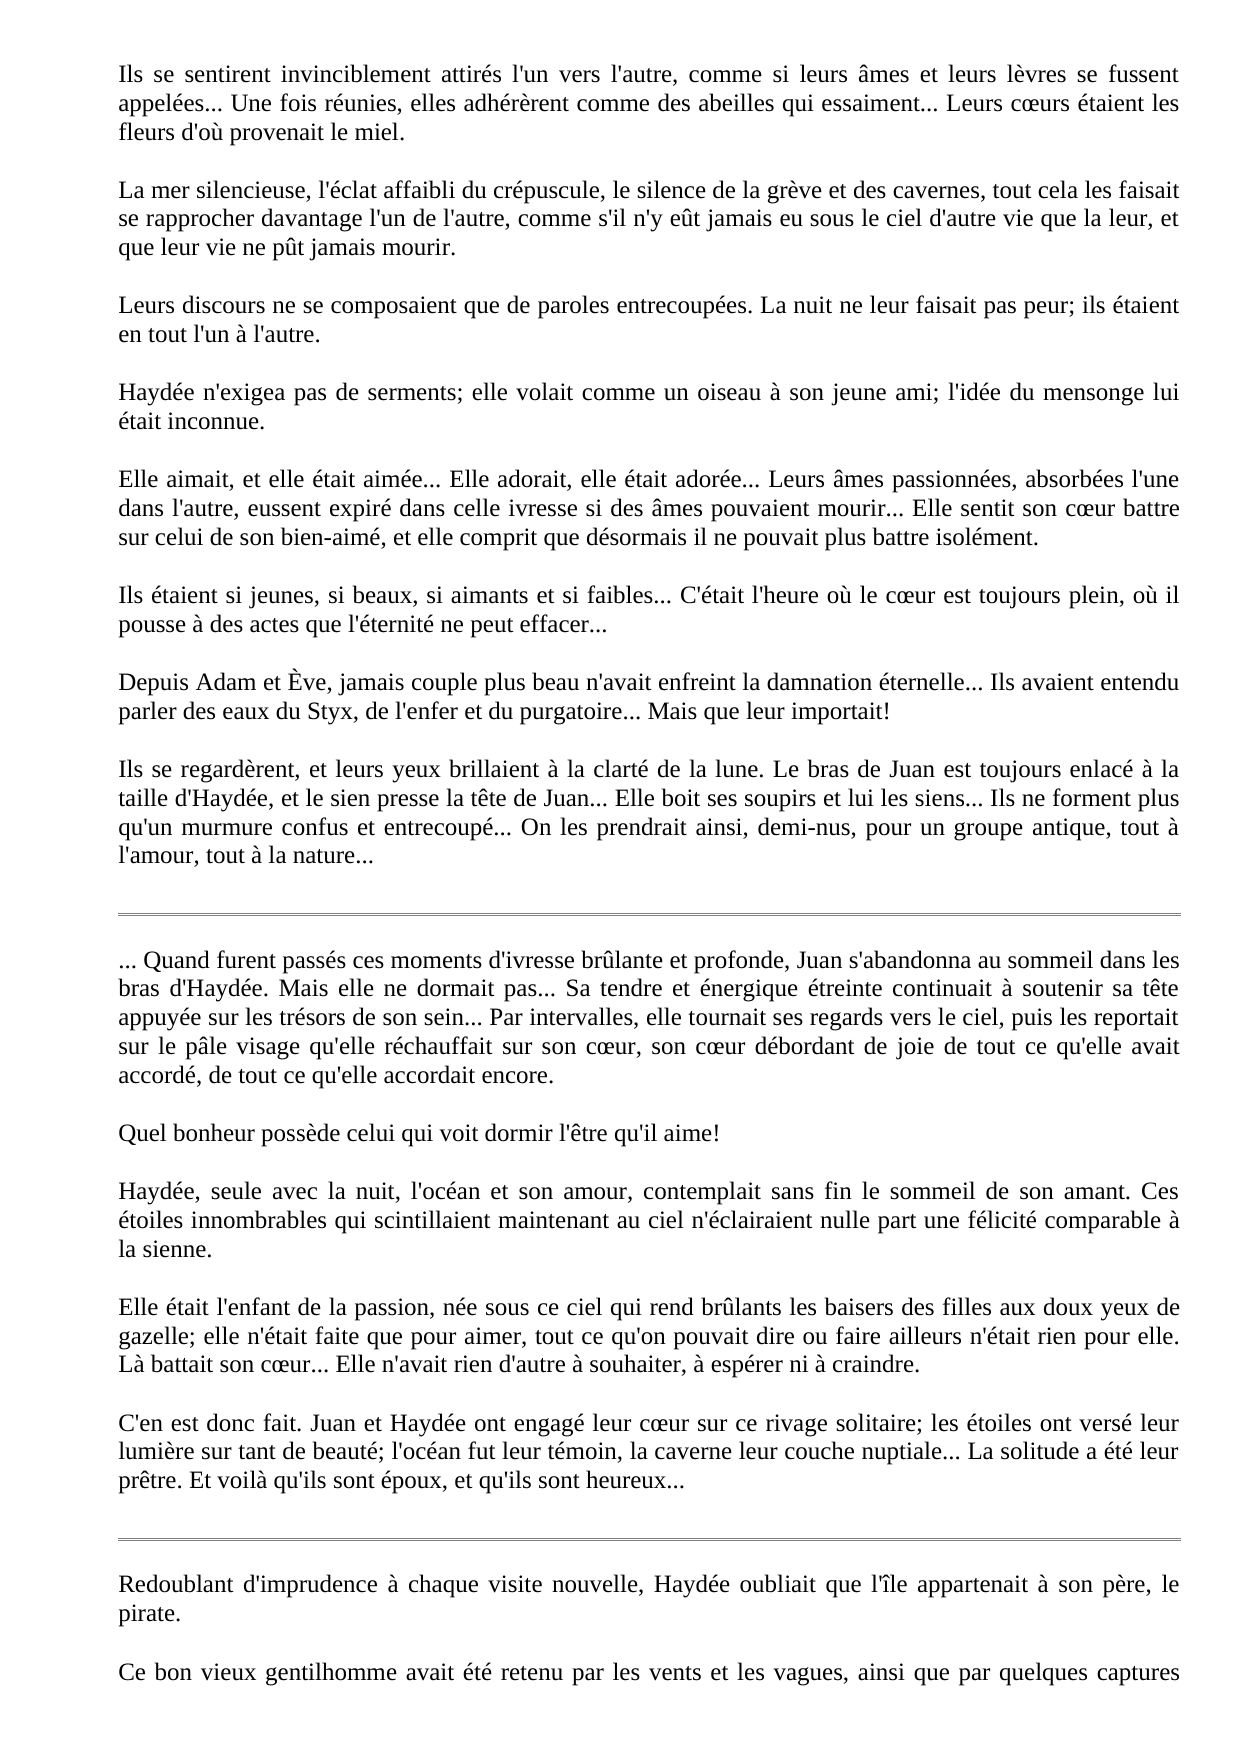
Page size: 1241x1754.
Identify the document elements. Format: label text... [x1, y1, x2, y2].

text Haydée n'exigea pas de serments; elle volait comme un oiseau à son jeune ami; l'idée du mensonge lui était inconnue. [118, 377, 1181, 435]
text Ce bon vieux gentilhomme avait été retenu par les vents et les vagues, ainsi que par quelques captures [118, 1657, 1181, 1685]
text Ils étaient si jeunes, si beaux, si aimants et si faibles... C'était l'heure où le cœur est toujours plein, où il pousse à des actes que l'éternité ne peut effacer... [118, 580, 1181, 638]
text Elle aimait, et elle était aimée... Elle adorait, elle était adorée... Leurs âmes passionnées, absorbées l'une dans l'autre, eussent expiré dans celle ivresse si des âmes pouvaient mourir... Elle sentit son cœur battre sur celui de son bien-aimé, et elle comprit que désormais il ne pouvait plus battre isolément. [118, 464, 1181, 551]
text ... Quand furent passés ces moments d'ivresse brûlante et profonde, Juan s'abandonna au sommeil dans les bras d'Haydée. Mais elle ne dormait pas... Sa tendre et énergique étreinte continuait à soutenir sa tête appuyée sur les trésors de son sein... Par intervalles, elle tournait ses regards vers le ciel, puis les reportait sur le pâle visage qu'elle réchauffait sur son cœur, son cœur débordant de joie de tout ce qu'elle avait accordé, de tout ce qu'elle accordait encore. [118, 945, 1181, 1088]
text Depuis Adam et Ève, jamais couple plus beau n'avait enfreint la damnation éternelle... Ils avaient entendu parler des eaux du Styx, de l'enfer et du purgatoire... Mais que leur importait! [118, 667, 1181, 725]
text C'en est donc fait. Juan et Haydée ont engagé leur cœur sur ce rivage solitaire; les étoiles ont versé leur lumière sur tant de beauté; l'océan fut leur témoin, la caverne leur couche nuptiale... La solitude a été leur prêtre. Et voilà qu'ils sont époux, et qu'ils sont heureux... [118, 1408, 1181, 1494]
text Redoublant d'imprudence à chaque visite nouvelle, Haydée oubliait que l'île appartenait à son père, le pirate. [118, 1569, 1181, 1627]
text Ils se regardèrent, et leurs yeux brillaient à la clarté de la lune. Le bras de Juan est toujours enlacé à la taille d'Haydée, et le sien presse la tête de Juan... Elle boit ses soupirs et lui les siens... Ils ne forment plus qu'un murmure confus et entrecoupé... On les prendrait ainsi, demi-nus, pour un groupe antique, tout à l'amour, tout à la nature... [118, 754, 1181, 869]
text La mer silencieuse, l'éclat affaibli du crépuscule, le silence de la grève et des cavernes, tout cela les faisait se rapprocher davantage l'un de l'autre, comme s'il n'y eût jamais eu sous le ciel d'autre vie que la leur, et que leur vie ne pût jamais mourir. [118, 175, 1181, 261]
text Leurs discours ne se composaient que de paroles entrecoupées. La nuit ne leur faisait pas peur; ils étaient en tout l'un à l'autre. [118, 291, 1181, 348]
text Ils se sentirent invinciblement attirés l'un vers l'autre, comme si leurs âmes et leurs lèvres se fussent appelées... Une fois réunies, elles adhérèrent comme des abeilles qui essaiment... Leurs cœurs étaient les fleurs d'où provenait le miel. [118, 59, 1181, 145]
text Haydée, seule avec la nuit, l'océan et son amour, contemplait sans fin le sommeil de son amant. Ces étoiles innombrables qui scintillaient maintenant au ciel n'éclairaient nulle part une félicité comparable à la sienne. [118, 1176, 1181, 1262]
text Quel bonheur possède celui qui voit dormir l'être qu'il aime! [118, 1118, 1181, 1147]
text Elle était l'enfant de la passion, née sous ce ciel qui rend brûlants les baisers des filles aux doux yeux de gazelle; elle n'était faite que pour aimer, tout ce qu'on pouvait dire ou faire ailleurs n'était rien pour elle. Là battait son cœur... Elle n'avait rien d'autre à souhaiter, à espérer ni à craindre. [118, 1292, 1181, 1378]
